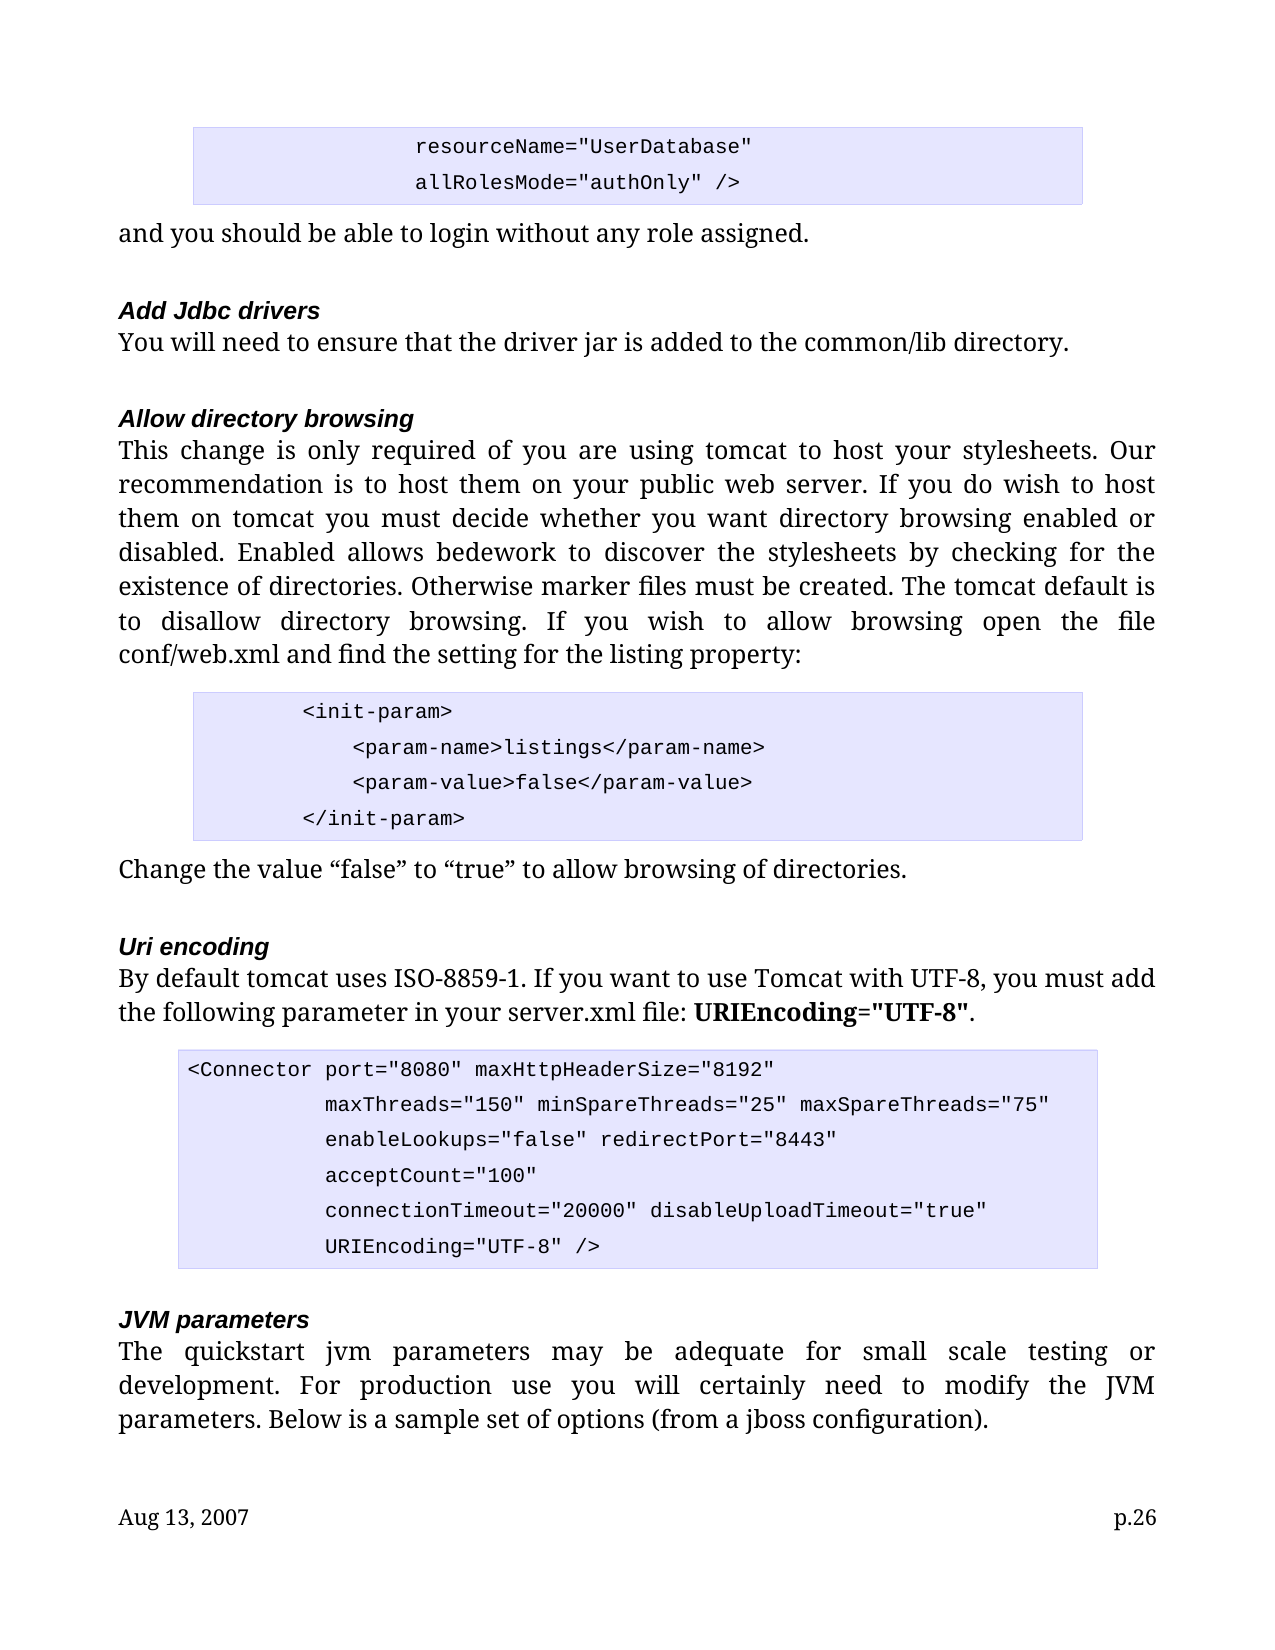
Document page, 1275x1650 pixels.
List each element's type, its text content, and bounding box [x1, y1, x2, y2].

text The quickstart jvm parameters may be adequate for small scale testing or development. For production use you will certainly need to modify the JVM parameters. Below is a sample set of options (from a jboss configuration). [118, 1333, 1157, 1436]
text <param-value>false</param-value> [194, 763, 1082, 796]
text maxThreads="150" minSpareThreads="25" maxSpareThreads="75" enableLookups="false" redirectPort="8443" [179, 1085, 1097, 1153]
subtitle JVM parameters [118, 1306, 1157, 1333]
subtitle Allow directory browsing [118, 405, 1157, 433]
text URIEncoding="UTF-8" /> [179, 1227, 1097, 1268]
text Change the value “false” to “true” to allow browsing of directories. [118, 852, 1157, 886]
text <Connector port="8080" maxHttpHeaderSize="8192" [179, 1051, 1097, 1082]
text <init-param> [194, 693, 1082, 725]
text <param-name>listings</param-name> [194, 728, 1082, 760]
text and you should be able to login without any role assigned. [118, 216, 1157, 250]
text </init-param> [194, 798, 1082, 840]
text connectionTimeout="20000" disableUploadTimeout="true" [179, 1191, 1097, 1224]
subtitle Uri encoding [118, 933, 1157, 960]
text resourceName="UserDatabase" allRolesMode="authOnly" /> [194, 128, 1082, 204]
text You will need to ensure that the driver jar is added to the common/lib directory. [118, 324, 1157, 358]
text acceptCount="100" [179, 1156, 1097, 1188]
text This change is only required of you are using tomcat to host your stylesheets. Our recommendation is to host them on your public web server. If you do wish to host them on tomcat you must decide whether you want directory browsing enabled or disabled. Enabled allows bedework to discover the stylesheets by checking for the existence of directories. Otherwise marker files must be created. The tomcat default is to disallow directory browsing. If you wish to allow browsing open the file conf/web.xml and find the setting for the listing property: [118, 433, 1157, 671]
subtitle Add Jdbc drivers [118, 297, 1157, 324]
text By default tomcat uses ISO-8859-1. If you want to use Tomcat with UTF-8, you must add the following parameter in your server.xml file: URIEncoding="UTF-8". [118, 960, 1157, 1028]
